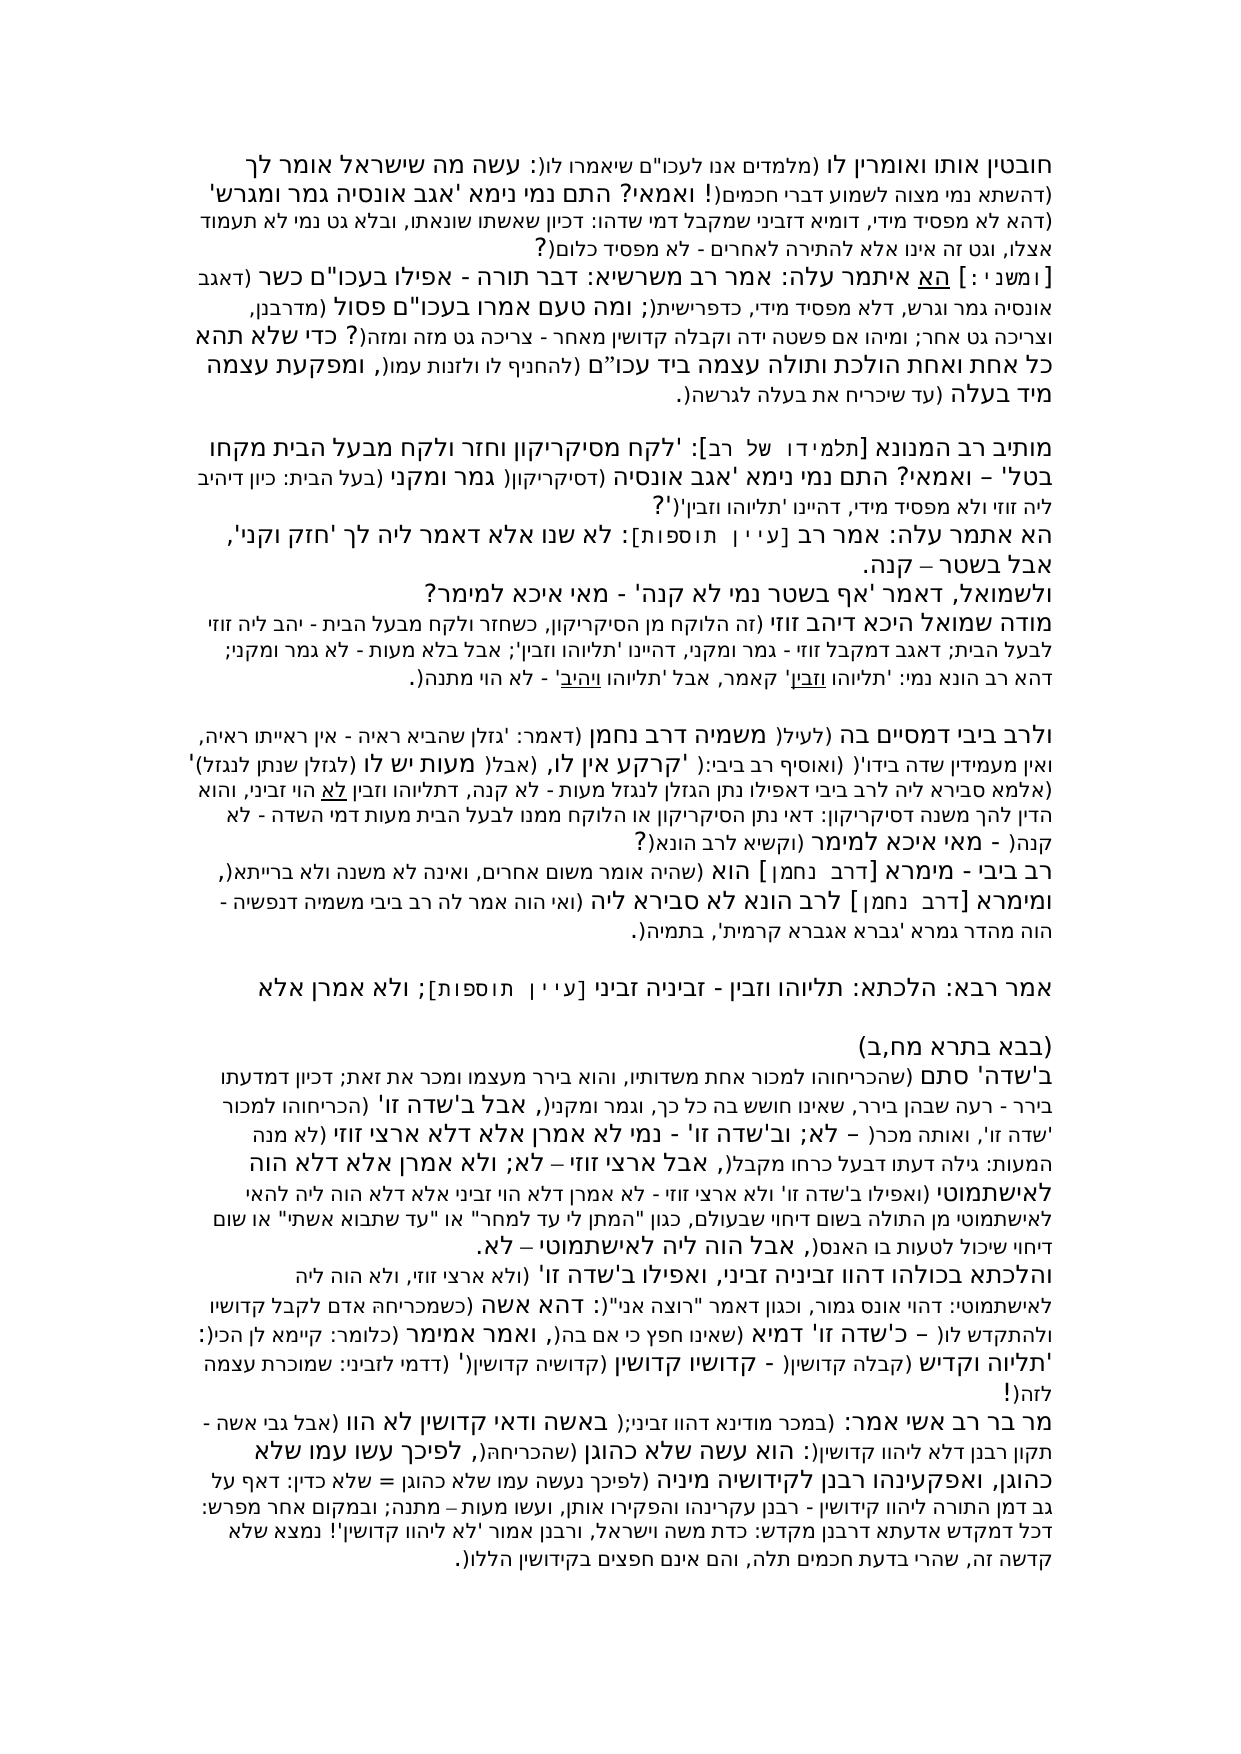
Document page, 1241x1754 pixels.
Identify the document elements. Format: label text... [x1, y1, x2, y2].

text (בבא בתרא מח,ב) [187, 1032, 1053, 1061]
text [ומשני:] הא איתמר עלה: אמר רב משרשיא: דבר תורה - אפילו בעכו"ם כשר (דאגב אונסיה גמר וגרש, דלא מפסיד מידי, כדפרישית(; ומה טעם אמרו בעכו"ם פסול (מדרבנן, וצריכה גט אחר; ומיהו אם פשטה ידה וקבלה קדושין מאחר - צריכה גט מזה ומזה(? כדי שלא תהא כל אחת ואחת הולכת ותולה עצמה ביד עכו”ם (להחניף לו ולזנות עמו(, ומפקעת עצמה מיד בעלה (עד שיכריח את בעלה לגרשה(. [187, 262, 1053, 409]
text הא אתמר עלה: אמר רב [עיין תוספות]: לא שנו אלא דאמר ליה לך 'חזק וקני', אבל בשטר – קנה. [187, 521, 1053, 579]
text מודה שמואל היכא דיהב זוזי (זה הלוקח מן הסיקריקון, כשחזר ולקח מבעל הבית - יהב ליה זוזי לבעל הבית; דאגב דמקבל זוזי - גמר ומקני, דהיינו 'תליוהו וזבין'; אבל בלא מעות - לא גמר ומקני; דהא רב הונא נמי: 'תליוהו וזבין' קאמר, אבל 'תליוהו ויהיב' - לא הוי מתנה(. [187, 608, 1053, 691]
text ולרב ביבי דמסיים בה (לעיל( משמיה דרב נחמן (דאמר: 'גזלן שהביא ראיה - אין ראייתו ראיה, ואין מעמידין שדה בידו'( (ואוסיף רב ביבי:( 'קרקע אין לו, (אבל( מעות יש לו (לגזלן שנתן לנגזל)' (אלמא סבירא ליה לרב ביבי דאפילו נתן הגזלן לנגזל מעות - לא קנה, דתליוהו וזבין לא הוי זביני, והוא הדין להך משנה דסיקריקון: דאי נתן הסיקריקון או הלוקח ממנו לבעל הבית מעות דמי השדה - לא קנה( - מאי איכא למימר (וקשיא לרב הונא(? [187, 720, 1053, 856]
text והלכתא בכולהו דהוו זביניה זביני, ואפילו ב'שדה זו' (ולא ארצי זוזי, ולא הוה ליה לאישתמוטי: דהוי אונס גמור, וכגון דאמר "רוצה אני"(: דהא אשה (כשמכריחהּ אדם לקבל קדושיו ולהתקדש לו( – כ'שדה זו' דמיא (שאינו חפץ כי אם בה(, ואמר אמימר (כלומר: קיימא לן הכי(: 'תליוה וקדיש (קבלה קדושין( - קדושיו קדושין (קדושיה קדושין(' (דדמי לזביני: שמוכרת עצמה לזה(! [187, 1261, 1053, 1407]
text ולשמואל, דאמר 'אף בשטר נמי לא קנה' - מאי איכא למימר? [187, 579, 1053, 608]
text - חובטין אותו ואומרין לו (מלמדים אנו לעכו"ם שיאמרו לו(: עשה מה שישראל אומר לך (דהשתא נמי מצוה לשמוע דברי חכמים(! ואמאי? התם נמי נימא 'אגב אונסיה גמר ומגרש' (דהא לא מפסיד מידי, דומיא דזביני שמקבל דמי שדהו: דכיון שאשתו שונאתו, ובלא גט נמי לא תעמוד אצלו, וגט זה אינו אלא להתירה לאחרים - לא מפסיד כלום(? [187, 150, 1053, 262]
text אמר רבא: הלכתא: תליוהו וזבין - זביניה זביני [עיין תוספות]; ולא אמרן אלא [187, 973, 1053, 1003]
text רב ביבי - מימרא [דרב נחמן] הוא (שהיה אומר משום אחרים, ואינה לא משנה ולא ברייתא(, ומימרא [דרב נחמן] לרב הונא לא סבירא ליה (ואי הוה אמר לה רב ביבי משמיה דנפשיה - הוה מהדר גמרא 'גברא אגברא קרמית', בתמיה(. [187, 856, 1053, 945]
text מותיב רב המנונא [תלמידו של רב]: 'לקח מסיקריקון וחזר ולקח מבעל הבית מקחו בטל' – ואמאי? התם נמי נימא 'אגב אונסיה (דסיקריקון( גמר ומקני (בעל הבית: כיון דיהיב ליה זוזי ולא מפסיד מידי, דהיינו 'תליוהו וזבין'('? [187, 433, 1053, 521]
text מר בר רב אשי אמר: (במכר מודינא דהוו זביני;( באשה ודאי קדושין לא הוו (אבל גבי אשה - תקון רבנן דלא ליהוו קדושין(: הוא עשה שלא כהוגן (שהכריחהּ(, לפיכך עשו עמו שלא כהוגן, ואפקעינהו רבנן לקידושיה מיניה (לפיכך נעשה עמו שלא כהוגן = שלא כדין: דאף על גב דמן התורה ליהוו קידושין - רבנן עקרינהו והפקירו אותן, ועשו מעות – מתנה; ובמקום אחר מפרש: דכל דמקדש אדעתא דרבנן מקדש: כדת משה וישראל, ורבנן אמור 'לא ליהוו קדושין'! נמצא שלא קדשה זה, שהרי בדעת חכמים תלה, והם אינם חפצים בקידושין הללו(. [187, 1407, 1053, 1572]
text ב'שדה' סתם (שהכריחוהו למכור אחת משדותיו, והוא בירר מעצמו ומכר את זאת; דכיון דמדעתו בירר - רעה שבהן בירר, שאינו חושש בה כל כך, וגמר ומקני(, אבל ב'שדה זו' (הכריחוהו למכור 'שדה זו', ואותה מכר( – לא; וב'שדה זו' - נמי לא אמרן אלא דלא ארצי זוזי (לא מנה המעות: גילה דעתו דבעל כרחו מקבל(, אבל ארצי זוזי – לא; ולא אמרן אלא דלא הוה לאישתמוטי (ואפילו ב'שדה זו' ולא ארצי זוזי - לא אמרן דלא הוי זביני אלא דלא הוה ליה להאי לאישתמוטי מן התולה בשום דיחוי שבעולם, כגון "המתן לי עד למחר" או "עד שתבוא אשתי" או שום דיחוי שיכול לטעות בו האנס(, אבל הוה ליה לאישתמוטי – לא. [187, 1061, 1053, 1261]
